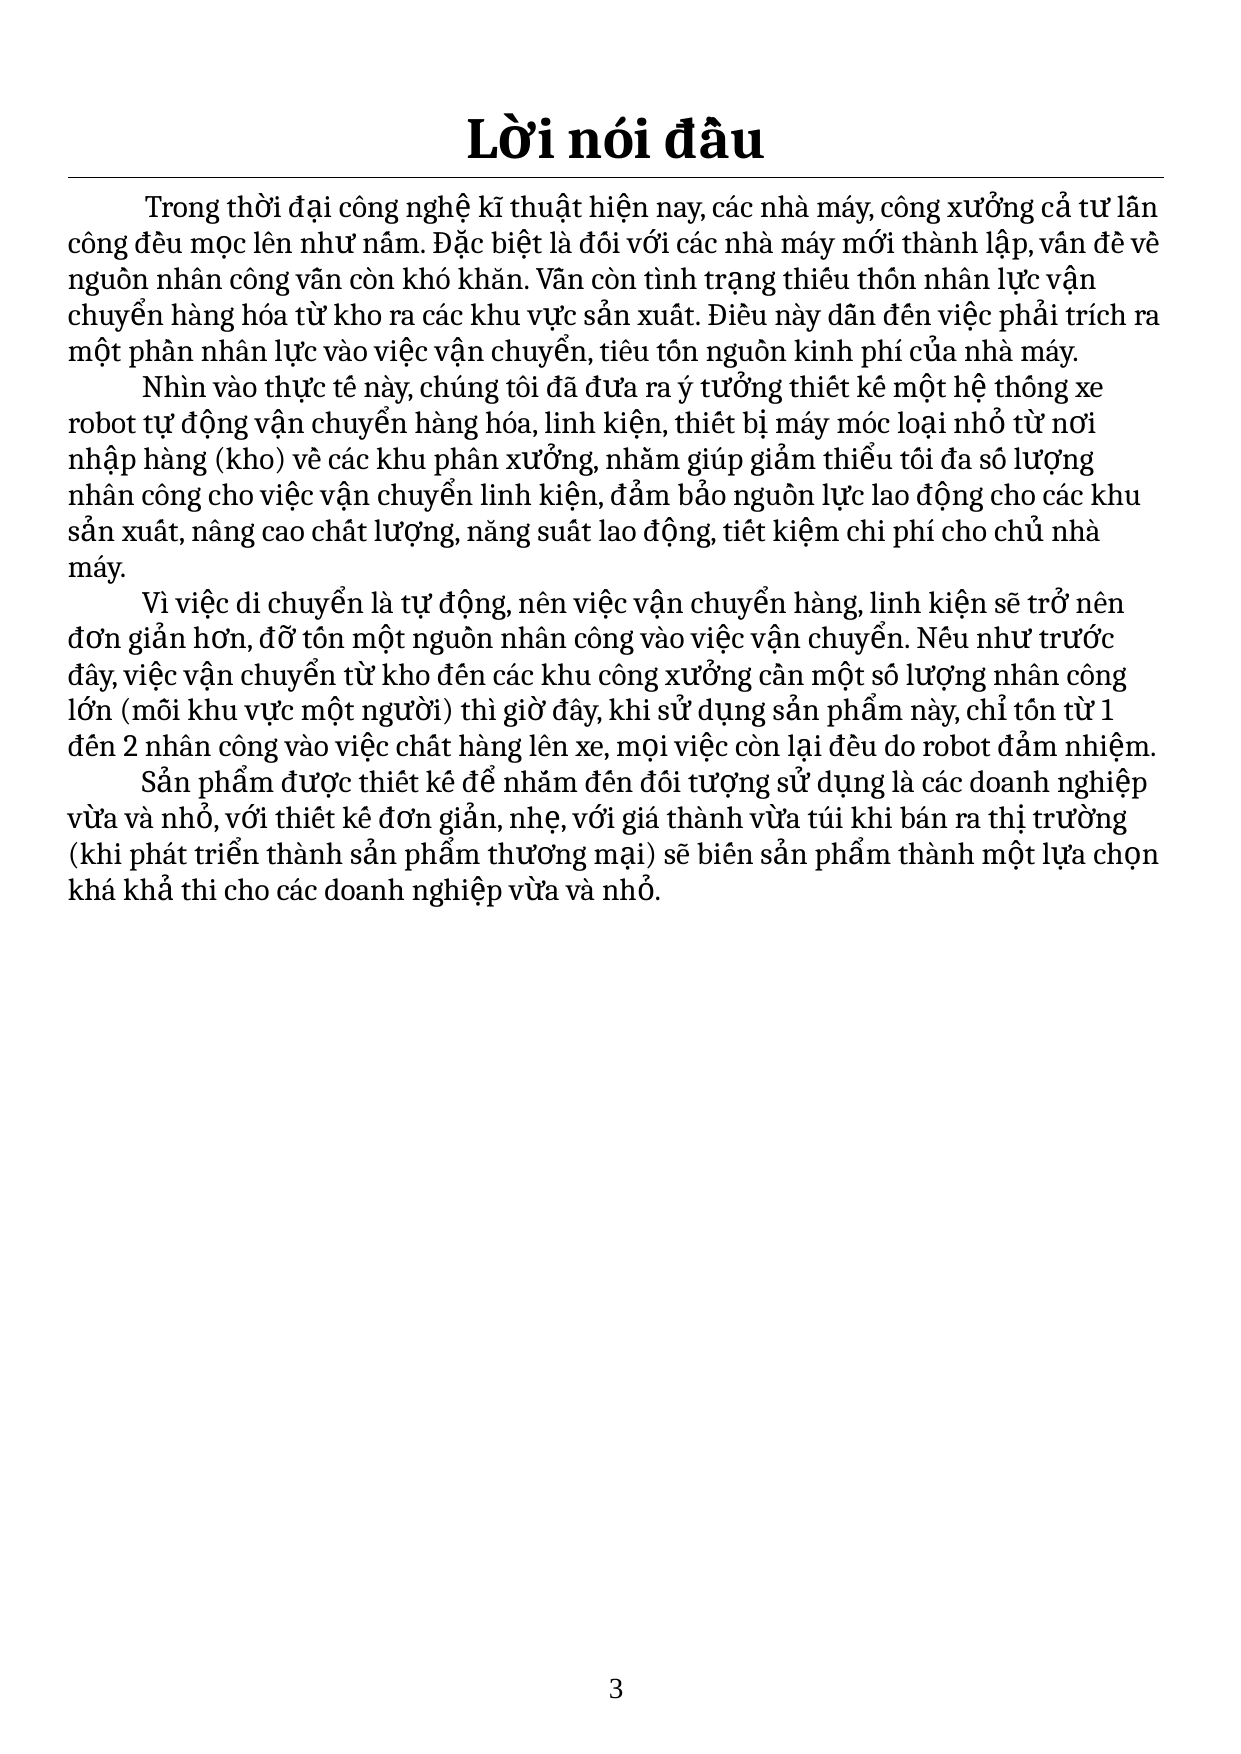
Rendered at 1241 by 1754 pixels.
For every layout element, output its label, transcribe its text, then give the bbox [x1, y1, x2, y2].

text Sản phẩm được thiết kế để nhắm đến đối tượng sử dụng là các doanh nghiệp vừa và nhỏ, với thiết kế đơn giản, nhẹ, với giá thành vừa túi khi bán ra thị trường (khi phát triển thành sản phẩm thương mại) sẽ biến sản phẩm thành một lựa chọn khá khả thi cho các doanh nghiệp vừa và nhỏ. [68, 764, 1164, 908]
text Trong thời đại công nghệ kĩ thuật hiện nay, các nhà máy, công xưởng cả tư lẫn công đều mọc lên như nấm. Đặc biệt là đối với các nhà máy mới thành lập, vấn đề về nguồn nhân công vẫn còn khó khăn. Vẫn còn tình trạng thiếu thốn nhân lực vận chuyển hàng hóa từ kho ra các khu vực sản xuất. Điều này dẫn đến việc phải trích ra một phần nhân lực vào việc vận chuyển, tiêu tốn nguồn kinh phí của nhà máy. [68, 189, 1164, 369]
text Nhìn vào thực tế này, chúng tôi đã đưa ra ý tưởng thiết kế một hệ thống xe robot tự động vận chuyển hàng hóa, linh kiện, thiết bị máy móc loại nhỏ từ nơi nhập hàng (kho) về các khu phân xưởng, nhằm giúp giảm thiểu tối đa số lượng nhân công cho việc vận chuyển linh kiện, đảm bảo nguồn lực lao động cho các khu sản xuất, nâng cao chất lượng, năng suất lao động, tiết kiệm chi phí cho chủ nhà máy. [68, 369, 1164, 585]
subtitle Lời nói đầu [68, 101, 1164, 177]
text Vì việc di chuyển là tự động, nên việc vận chuyển hàng, linh kiện sẽ trở nên đơn giản hơn, đỡ tốn một nguồn nhân công vào việc vận chuyển. Nếu như trước đây, việc vận chuyển từ kho đến các khu công xưởng cần một số lượng nhân công lớn (mỗi khu vực một người) thì giờ đây, khi sử dụng sản phẩm này, chỉ tốn từ 1 đến 2 nhân công vào việc chất hàng lên xe, mọi việc còn lại đều do robot đảm nhiệm. [68, 585, 1164, 764]
